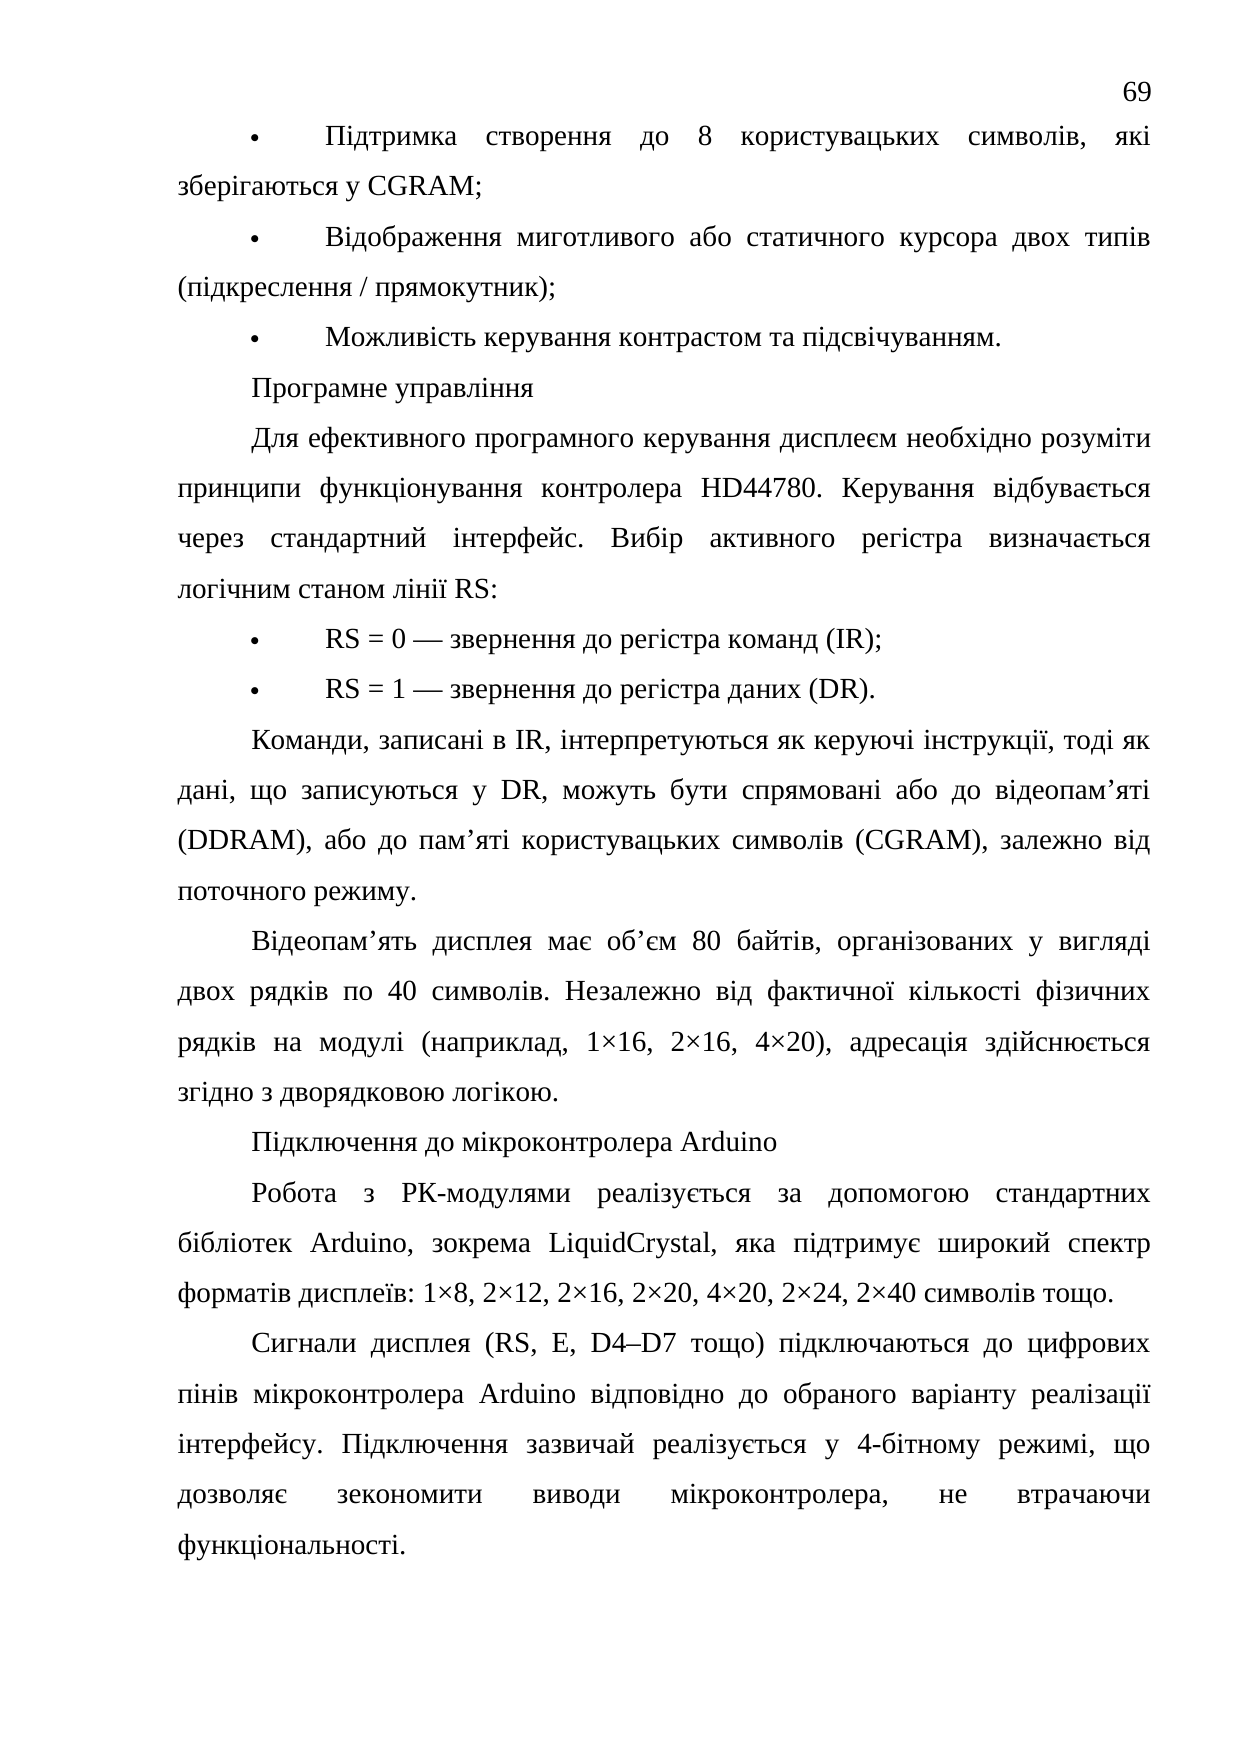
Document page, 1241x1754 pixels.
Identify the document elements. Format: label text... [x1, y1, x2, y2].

text Програмне управління [177, 370, 1152, 403]
list RS = 1 — звернення до регістра даних (DR). [177, 672, 1152, 705]
text Для ефективного програмного керування дисплеєм необхідно розуміти принципи функціонування контролера HD44780. Керування відбувається через стандартний інтерфейс. Вибір активного регістра визначається логічним станом лінії RS: [177, 420, 1152, 604]
text Команди, записані в IR, інтерпретуються як керуючі інструкції, тоді як дані, що записуються у DR, можуть бути спрямовані або до відеопам’яті (DDRAM), або до пам’яті користувацьких символів (CGRAM), залежно від поточного режиму. [177, 722, 1152, 906]
text Підключення до мікроконтролера Arduino [177, 1124, 1152, 1158]
list RS = 0 — звернення до регістра команд (IR); [177, 621, 1152, 655]
list Можливість керування контрастом та підсвічуванням. [177, 319, 1152, 353]
text Робота з РК-модулями реалізується за допомогою стандартних бібліотек Arduino, зокрема LiquidCrystal, яка підтримує широкий спектр форматів дисплеїв: 1×8, 2×12, 2×16, 2×20, 4×20, 2×24, 2×40 символів тощо. [177, 1175, 1152, 1309]
list Відображення миготливого або статичного курсора двох типів (підкреслення / прямокутник); [177, 219, 1152, 303]
list Підтримка створення до 8 користувацьких символів, які зберігаються у CGRAM; [177, 118, 1152, 202]
text Сигнали дисплея (RS, E, D4–D7 тощо) підключаються до цифрових пінів мікроконтролера Arduino відповідно до обраного варіанту реалізації інтерфейсу. Підключення зазвичай реалізується у 4-бітному режимі, що дозволяє зекономити виводи мікроконтролера, не втрачаючи функціональності. [177, 1326, 1152, 1560]
text Відеопам’ять дисплея має об’єм 80 байтів, організованих у вигляді двох рядків по 40 символів. Незалежно від фактичної кількості фізичних рядків на модулі (наприклад, 1×16, 2×16, 4×20), адресація здійснюється згідно з дворядковою логікою. [177, 923, 1152, 1108]
